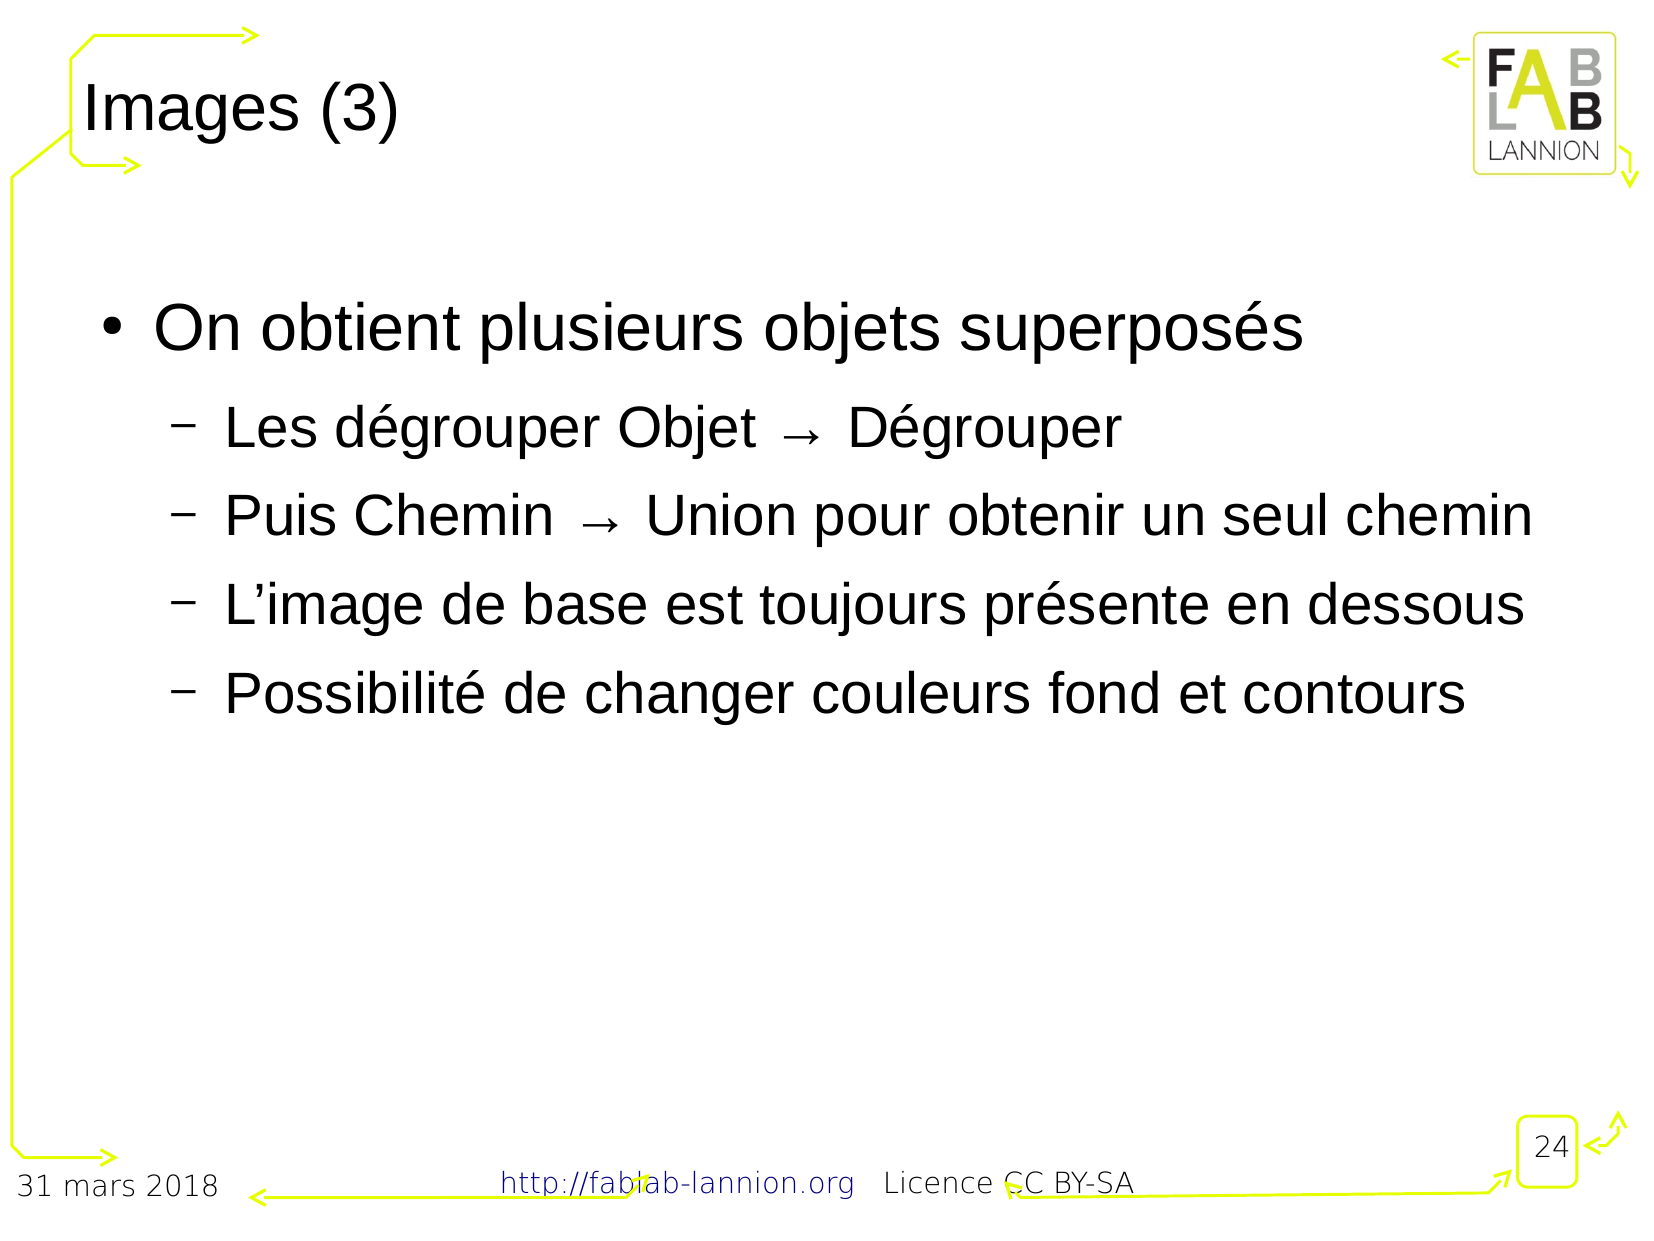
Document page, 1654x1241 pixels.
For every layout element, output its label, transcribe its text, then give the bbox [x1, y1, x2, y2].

picture [1470, 29, 1619, 178]
title Images (3) [82, 49, 1441, 166]
list On obtient plusieurs objets superposés Les dégrouper Objet → Dégrouper Puis Chemin → Union pour obtenir un seul chemin L’image de base est toujours présente en dessous Possibilité de changer couleurs fond et contours [82, 290, 1571, 1010]
